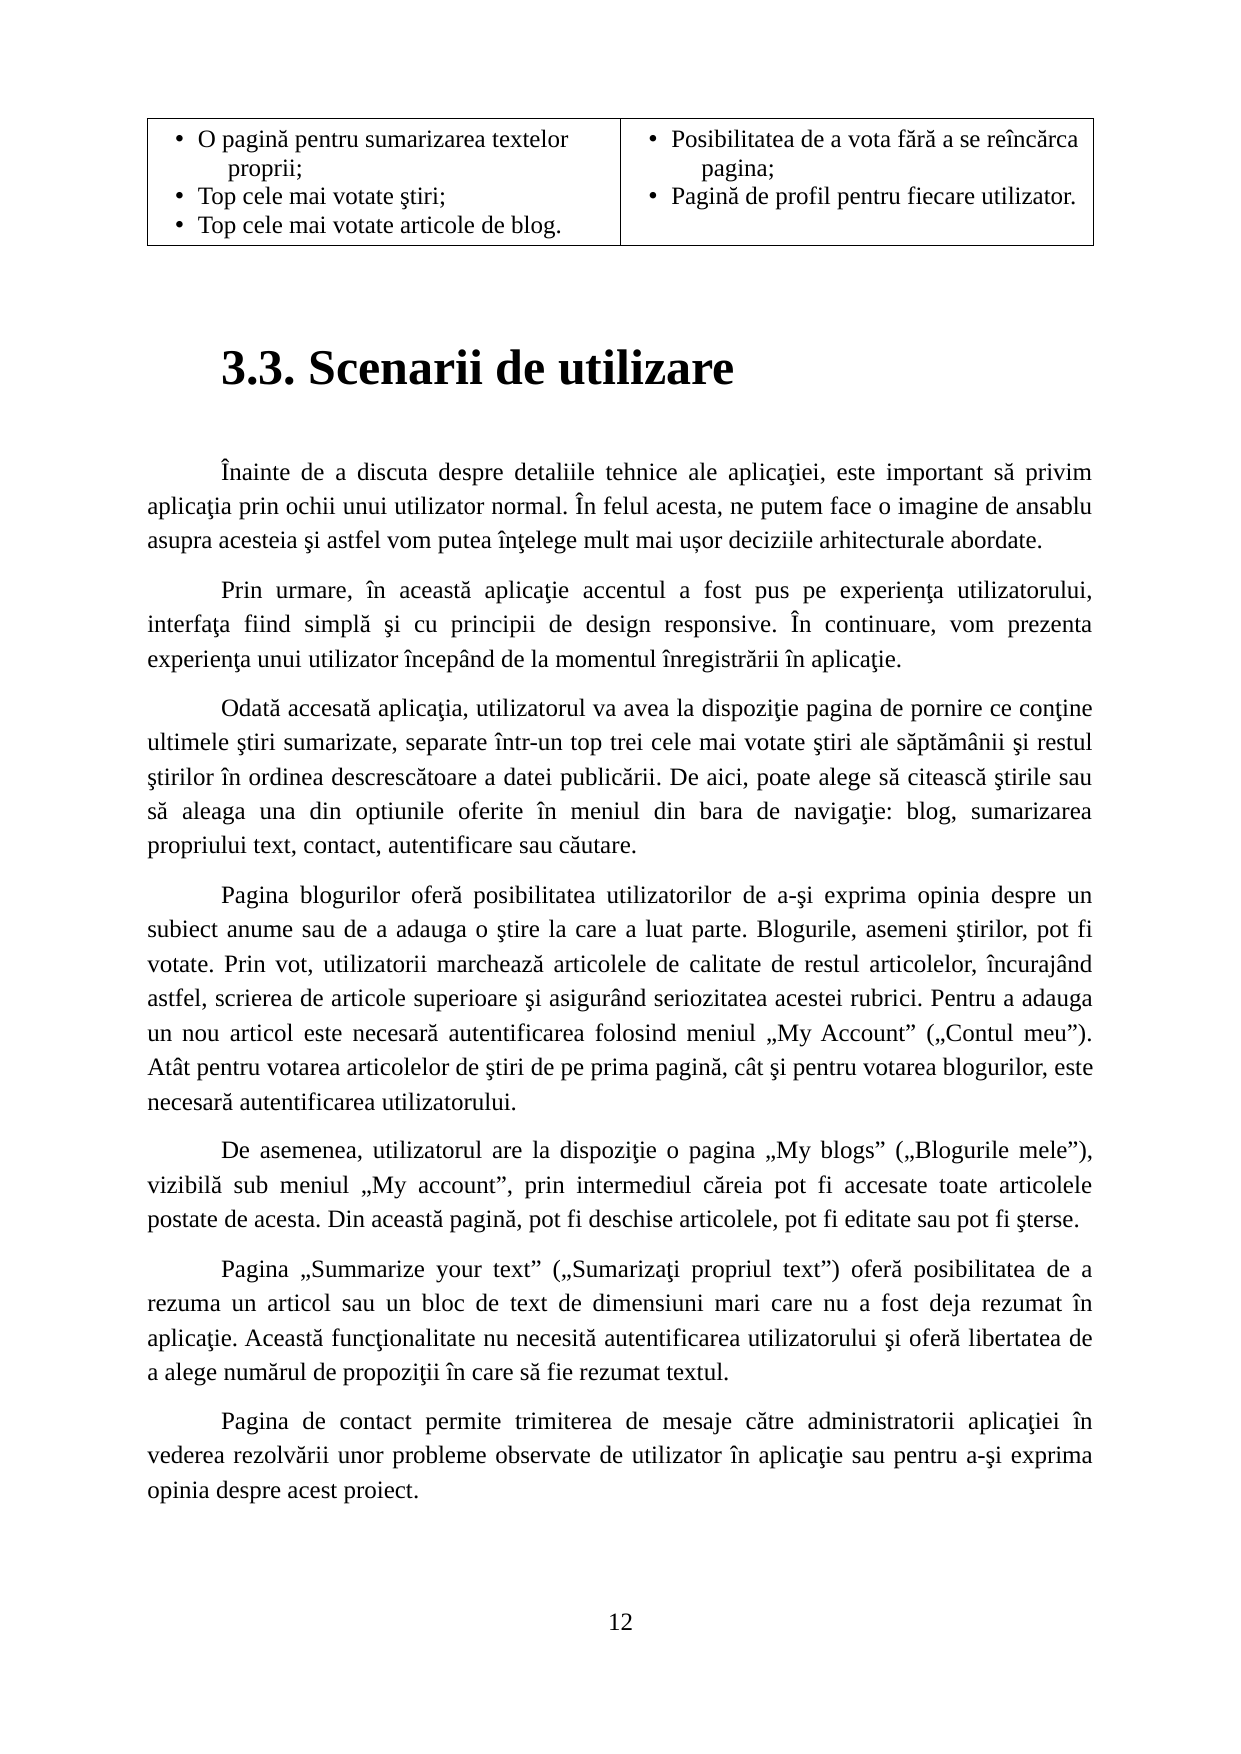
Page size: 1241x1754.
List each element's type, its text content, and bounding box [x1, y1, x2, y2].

text Pagina blogurilor oferă posibilitatea utilizatorilor de a-şi exprima opinia despre un subiect anume sau de a adauga o ştire la care a luat parte. Blogurile, asemeni ştirilor, pot fi votate. Prin vot, utilizatorii marchează articolele de calitate de restul articolelor, încurajând astfel, scrierea de articole superioare şi asigurând seriozitatea acestei rubrici. Pentru a adauga un nou articol este necesară autentificarea folosind meniul „My Account” („Contul meu”). Atât pentru votarea articolelor de ştiri de pe prima pagină, cât şi pentru votarea blogurilor, este necesară autentificarea utilizatorului. [147, 880, 1093, 1115]
text Înainte de a discuta despre detaliile tehnice ale aplicaţiei, este important să privim aplicaţia prin ochii unui utilizator normal. În felul acesta, ne putem face o imagine de ansablu asupra acesteia şi astfel vom putea înţelege mult mai ușor deciziile arhitecturale abordate. [147, 457, 1093, 554]
table_cell O pagină pentru sumarizarea textelor proprii; Top cele mai votate ştiri; Top cele mai votate articole de blog. [148, 119, 620, 245]
table_cell Posibilitatea de a vota fără a se reîncărca pagina; Pagină de profil pentru fiecare utilizator. [621, 119, 1093, 245]
text Odată accesată aplicaţia, utilizatorul va avea la dispoziţie pagina de pornire ce conţine ultimele ştiri sumarizate, separate într-un top trei cele mai votate ştiri ale săptămânii şi restul ştirilor în ordinea descrescătoare a datei publicării. De aici, poate alege să citească ştirile sau să aleaga una din optiunile oferite în meniul din bara de navigaţie: blog, sumarizarea propriului text, contact, autentificare sau căutare. [147, 693, 1093, 859]
text Prin urmare, în această aplicaţie accentul a fost pus pe experienţa utilizatorului, interfaţa fiind simplă şi cu principii de design responsive. În continuare, vom prezenta experienţa unui utilizator începând de la momentul înregistrării în aplicaţie. [147, 575, 1093, 672]
text De asemenea, utilizatorul are la dispoziţie o pagina „My blogs” („Blogurile mele”), vizibilă sub meniul „My account”, prin intermediul căreia pot fi accesate toate articolele postate de acesta. Din această pagină, pot fi deschise articolele, pot fi editate sau pot fi şterse. [147, 1136, 1093, 1233]
subtitle 3.3. Scenarii de utilizare [147, 338, 1093, 395]
text Pagina de contact permite trimiterea de mesaje către administratorii aplicaţiei în vederea rezolvării unor probleme observate de utilizator în aplicaţie sau pentru a-şi exprima opinia despre acest proiect. [147, 1406, 1093, 1504]
text Pagina „Summarize your text” („Sumarizaţi propriul text”) oferă posibilitatea de a rezuma un articol sau un bloc de text de dimensiuni mari care nu a fost deja rezumat în aplicaţie. Această funcţionalitate nu necesită autentificarea utilizatorului şi oferă libertatea de a alege numărul de propoziţii în care să fie rezumat textul. [147, 1254, 1093, 1386]
